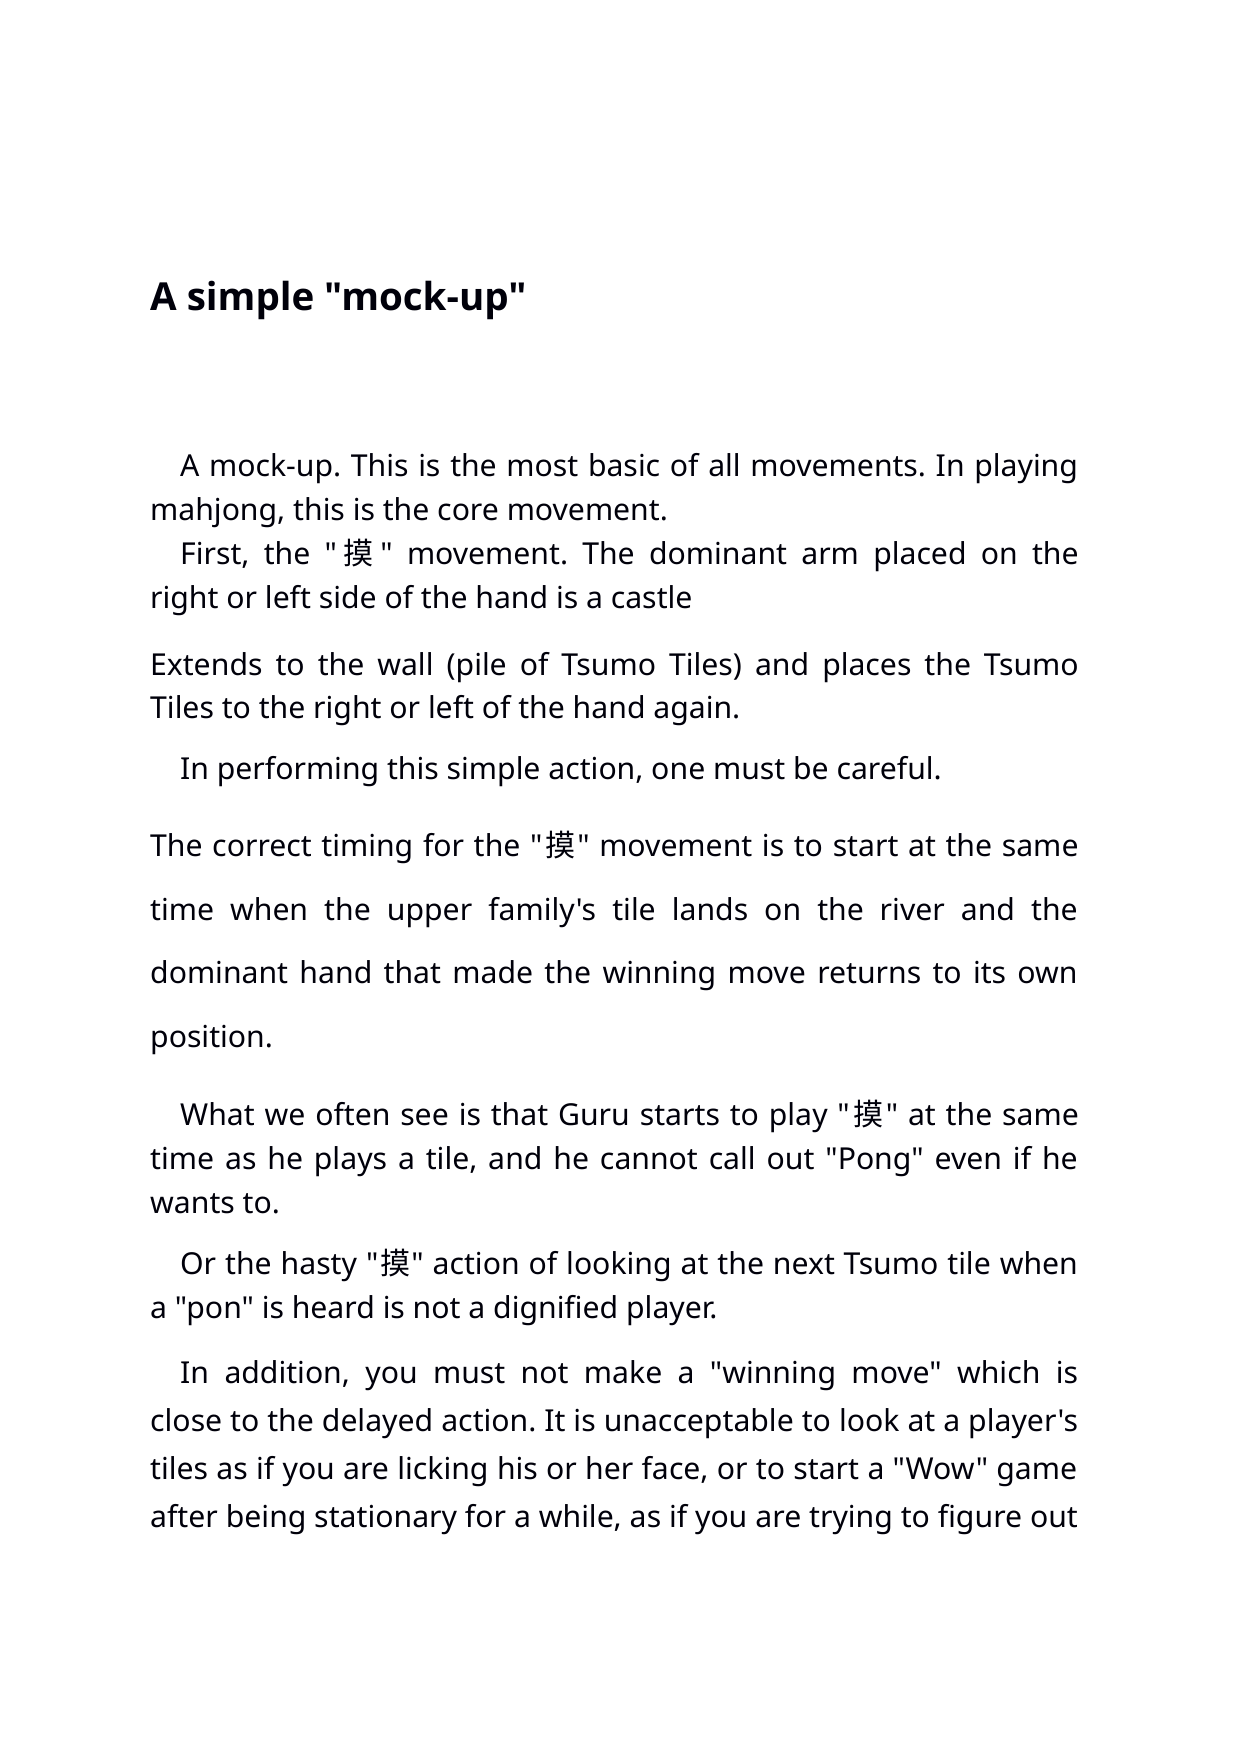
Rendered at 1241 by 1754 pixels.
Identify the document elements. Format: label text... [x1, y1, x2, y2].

text A simple "mock-up" [150, 279, 1090, 318]
text In addition, you must not make a "winning move" which is close to the delayed action. It is unacceptable to look at a player's tiles as if you are licking his or her face, or to start a "Wow" game after being stationary for a while, as if you are trying to figure out [150, 1344, 1079, 1537]
text In performing this simple action, one must be careful. [150, 744, 1079, 789]
text A mock-up. This is the most basic of all movements. In playing mahjong, this is the core movement. [150, 441, 1079, 529]
text Or the hasty "摸" action of looking at the next Tsumo tile when a "pon" is heard is not a dignified player. [150, 1239, 1079, 1328]
text First, the "摸" movement. The dominant arm placed on the right or left side of the hand is a castle [150, 529, 1079, 617]
text The correct timing for the "摸" movement is to start at the same time when the upper family's tile lands on the river and the dominant hand that made the winning move returns to its own position. [150, 806, 1079, 1060]
text What we often see is that Guru starts to play "摸" at the same time as he plays a tile, and he cannot call out "Pong" even if he wants to. [150, 1091, 1079, 1223]
text Extends to the wall (pile of Tsumo Tiles) and places the Tsumo Tiles to the right or left of the hand again. [150, 640, 1079, 728]
